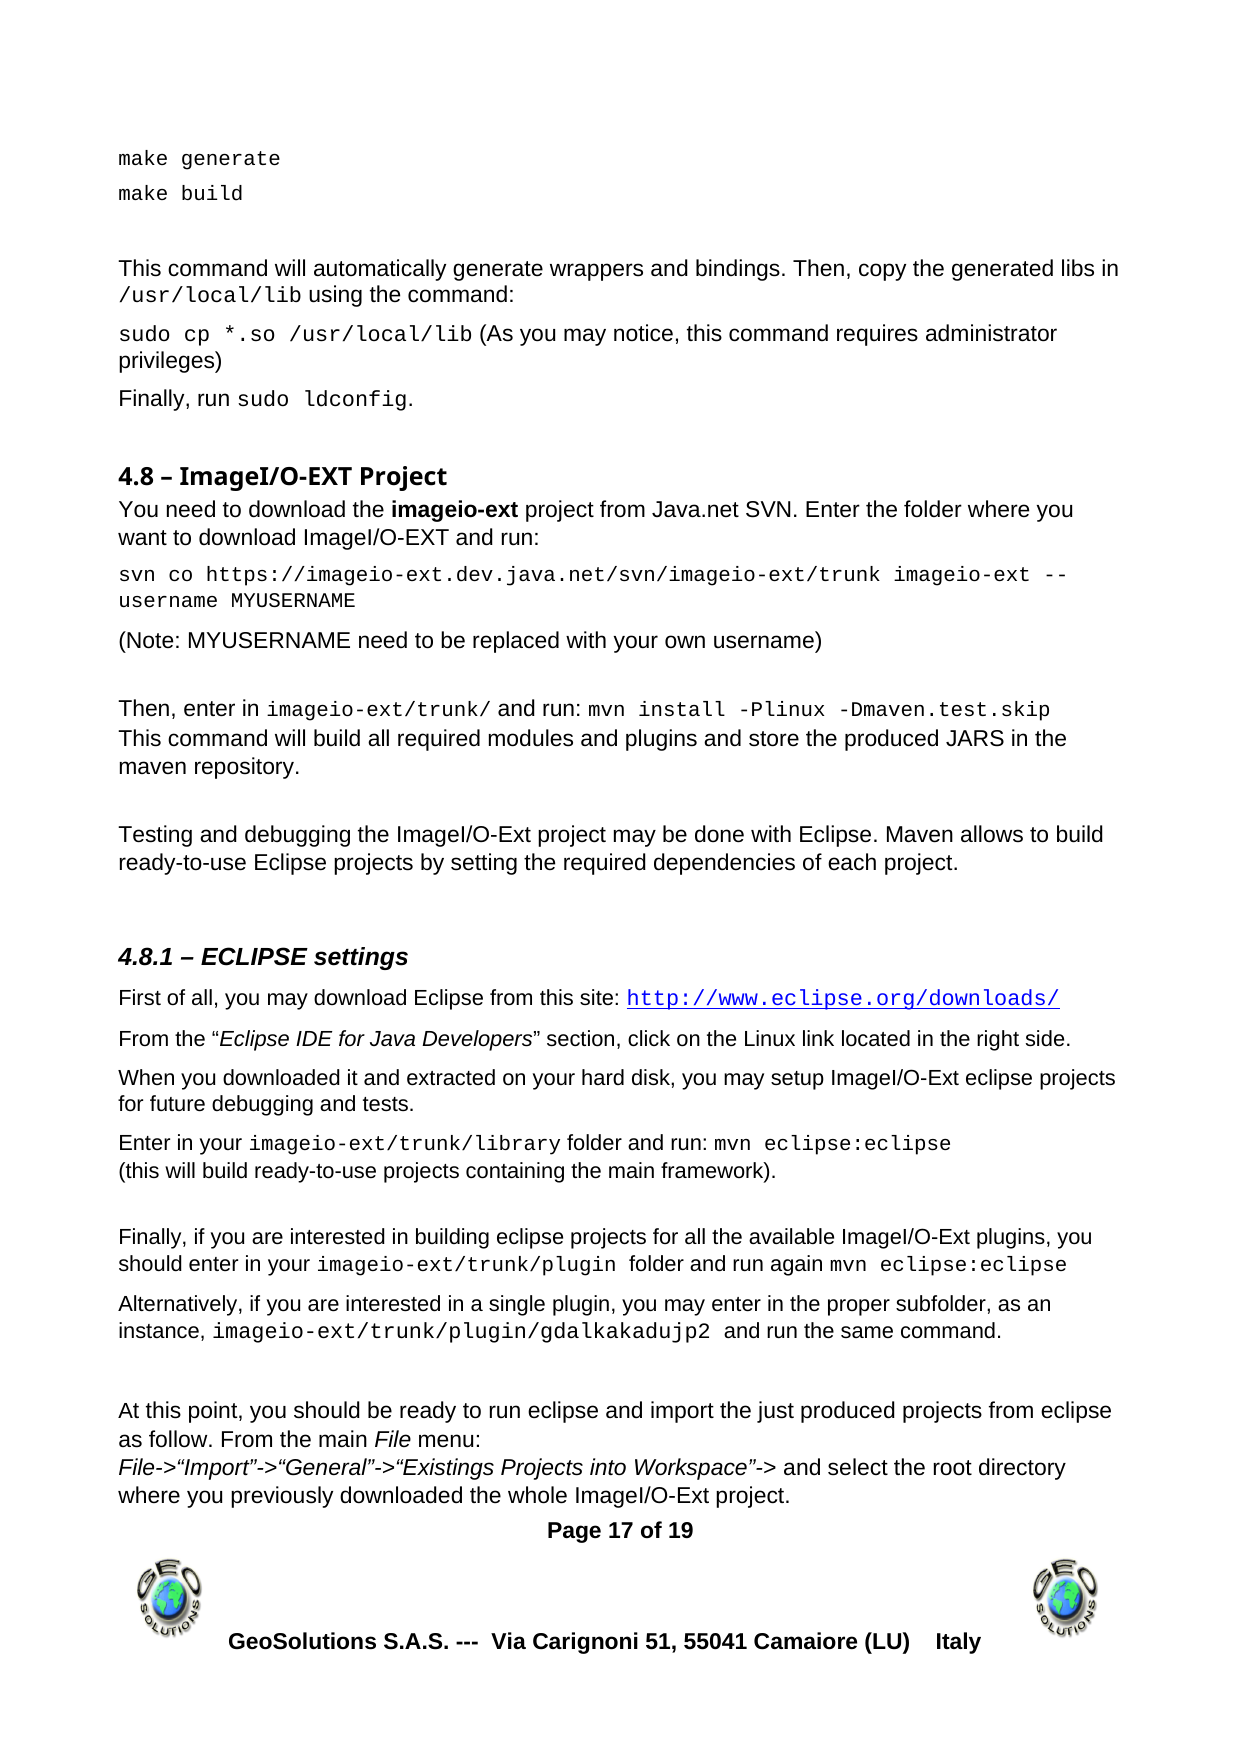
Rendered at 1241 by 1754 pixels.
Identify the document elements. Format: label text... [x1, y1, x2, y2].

text At this point, you should be ready to run eclipse and import the just produced projects from eclipse as follow. From the main File menu: File->“Import”->“General”->“Existings Projects into Workspace”-> and select the root directory where you previously downloaded the whole ImageI/O-Ext project. [118, 1398, 1122, 1508]
text (Note: MYUSERNAME need to be replaced with your own username) [118, 628, 1122, 682]
text make generate [118, 148, 1122, 171]
picture [134, 1552, 205, 1641]
text Finally, run sudo ldconfig. [118, 385, 1122, 438]
text When you downloaded it and extracted on your hard disk, you may setup ImageI/O-Ext eclipse projects for future debugging and tests. [118, 1065, 1122, 1116]
subtitle 4.8 – ImageI/O-EXT Project [118, 459, 1122, 493]
text First of all, you may download Eclipse from this site: http://www.eclipse.org/downloads/ [118, 986, 1122, 1012]
text Then, enter in imageio-ext/trunk/ and run: mvn install -Plinux -Dmaven.test.skip This command will build all required modules and plugins and store the produced JARS in the maven repository. [118, 696, 1122, 807]
text Testing and debugging the ImageI/O-Ext project may be done with Eclipse. Maven allows to build ready-to-use Eclipse projects by setting the required dependencies of each project. [118, 822, 1122, 875]
text sudo cp *.so /usr/local/lib (As you may notice, this command requires administrator privileges) [118, 321, 1122, 373]
text Alternatively, if you are interested in a single plugin, you may enter in the proper subfolder, as an instance, imageio-ext/trunk/plugin/gdalkakadujp2 and run the same command. [118, 1292, 1122, 1345]
picture [1030, 1552, 1101, 1641]
text From the “Eclipse IDE for Java Developers” section, click on the Linux link located in the right side. [118, 1026, 1122, 1051]
text This command will automatically generate wrappers and bindings. Then, copy the generated libs in /usr/local/lib using the command: [118, 256, 1122, 309]
text You need to download the imageio-ext project from Java.net SVN. Enter the folder where you want to download ImageI/O-EXT and run: [118, 496, 1122, 550]
text make build [118, 183, 1122, 207]
text Finally, if you are interested in building eclipse projects for all the available ImageI/O-Ext plugins, you should enter in your imageio-ext/trunk/plugin folder and run again mvn eclipse:eclipse [118, 1198, 1122, 1277]
subtitle 4.8.1 – ECLIPSE settings [118, 943, 1122, 971]
text Enter in your imageio-ext/trunk/library folder and run: mvn eclipse:eclipse (this will build ready-to-use projects containing the main framework). [118, 1131, 1122, 1183]
text svn co https://imageio-ext.dev.java.net/svn/imageio-ext/trunk imageio-ext --username MYUSERNAME [118, 564, 1122, 614]
